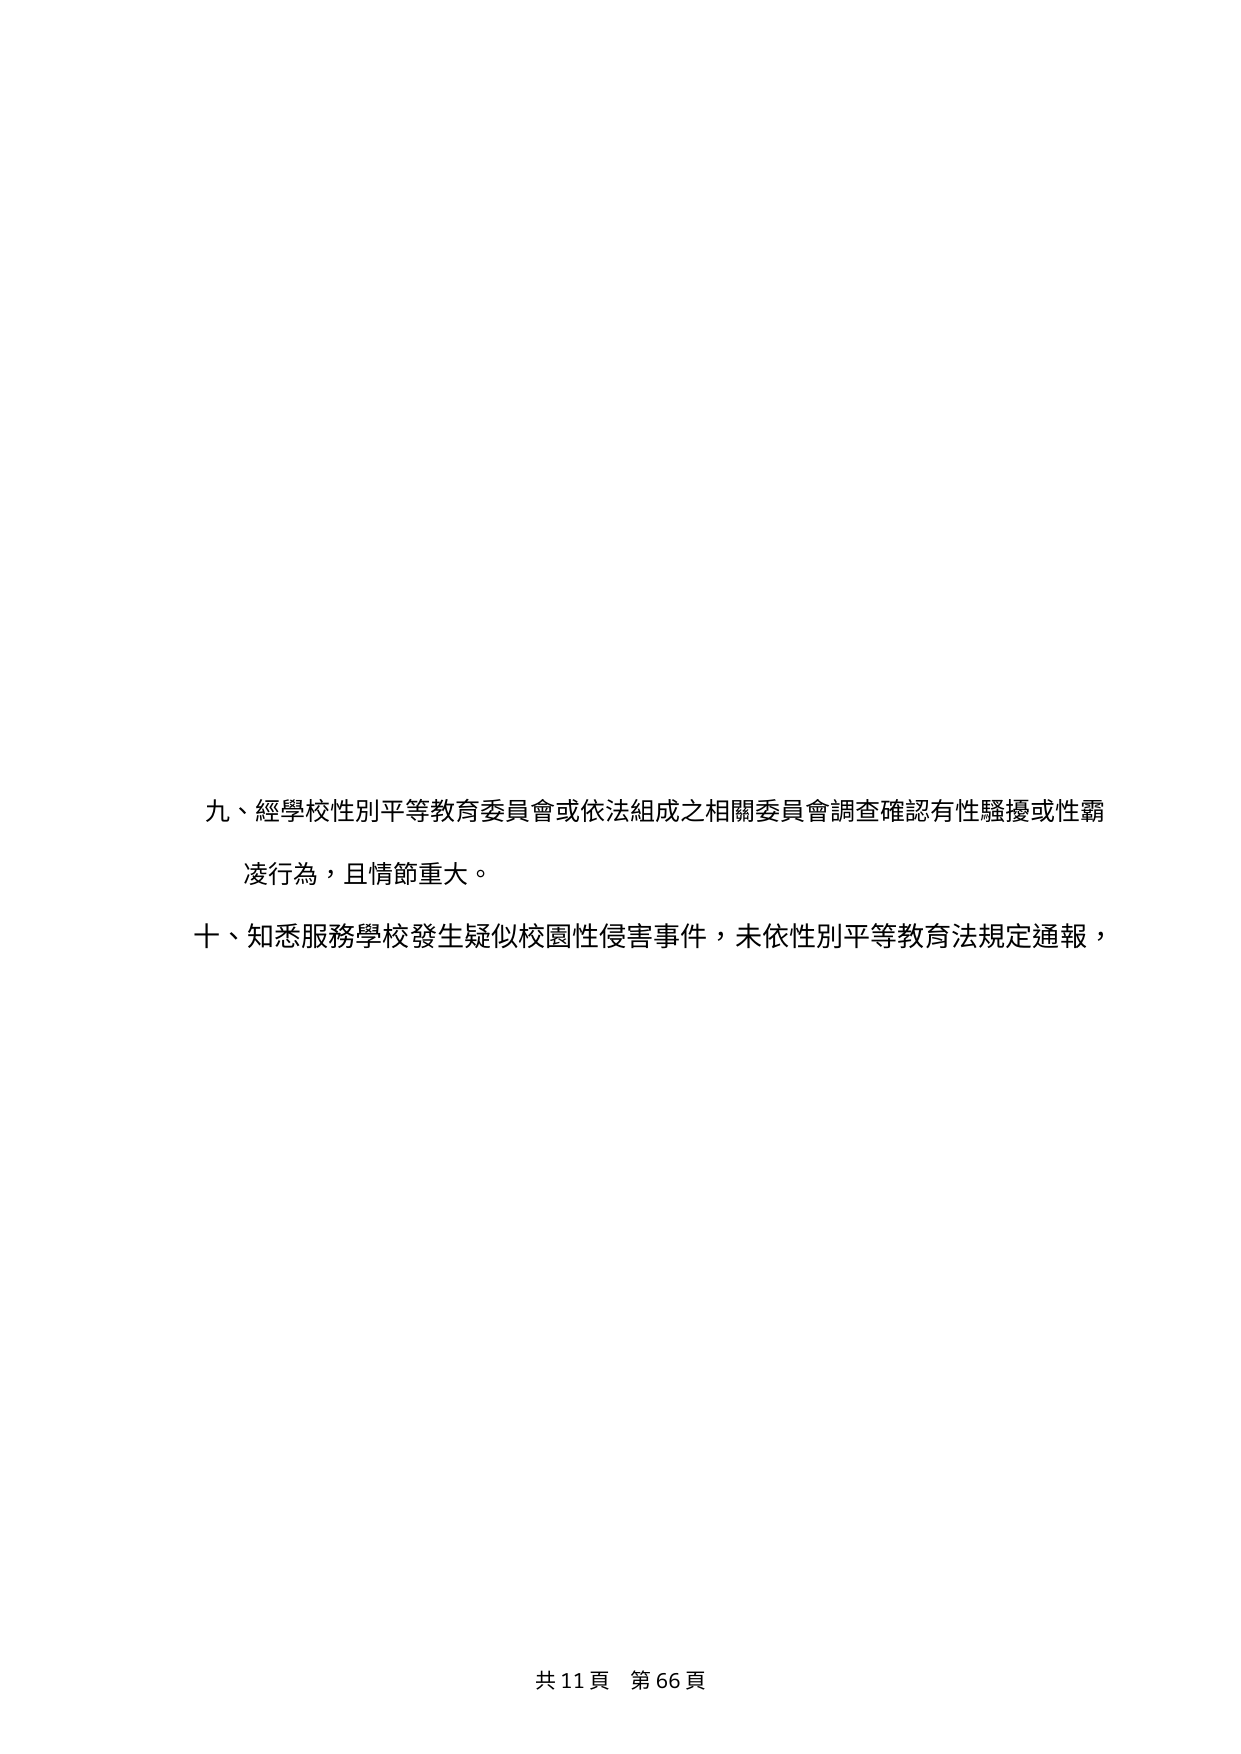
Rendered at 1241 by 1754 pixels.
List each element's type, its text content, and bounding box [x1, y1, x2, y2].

text 九、經學校性別平等教育委員會或依法組成之相關委員會調查確認有性騷擾或性霸凌行為，且情節重大。 [206, 768, 1122, 893]
text 十、知悉服務學校發生疑似校園性侵害事件，未依性別平等教育法規定通報， [193, 893, 1122, 956]
